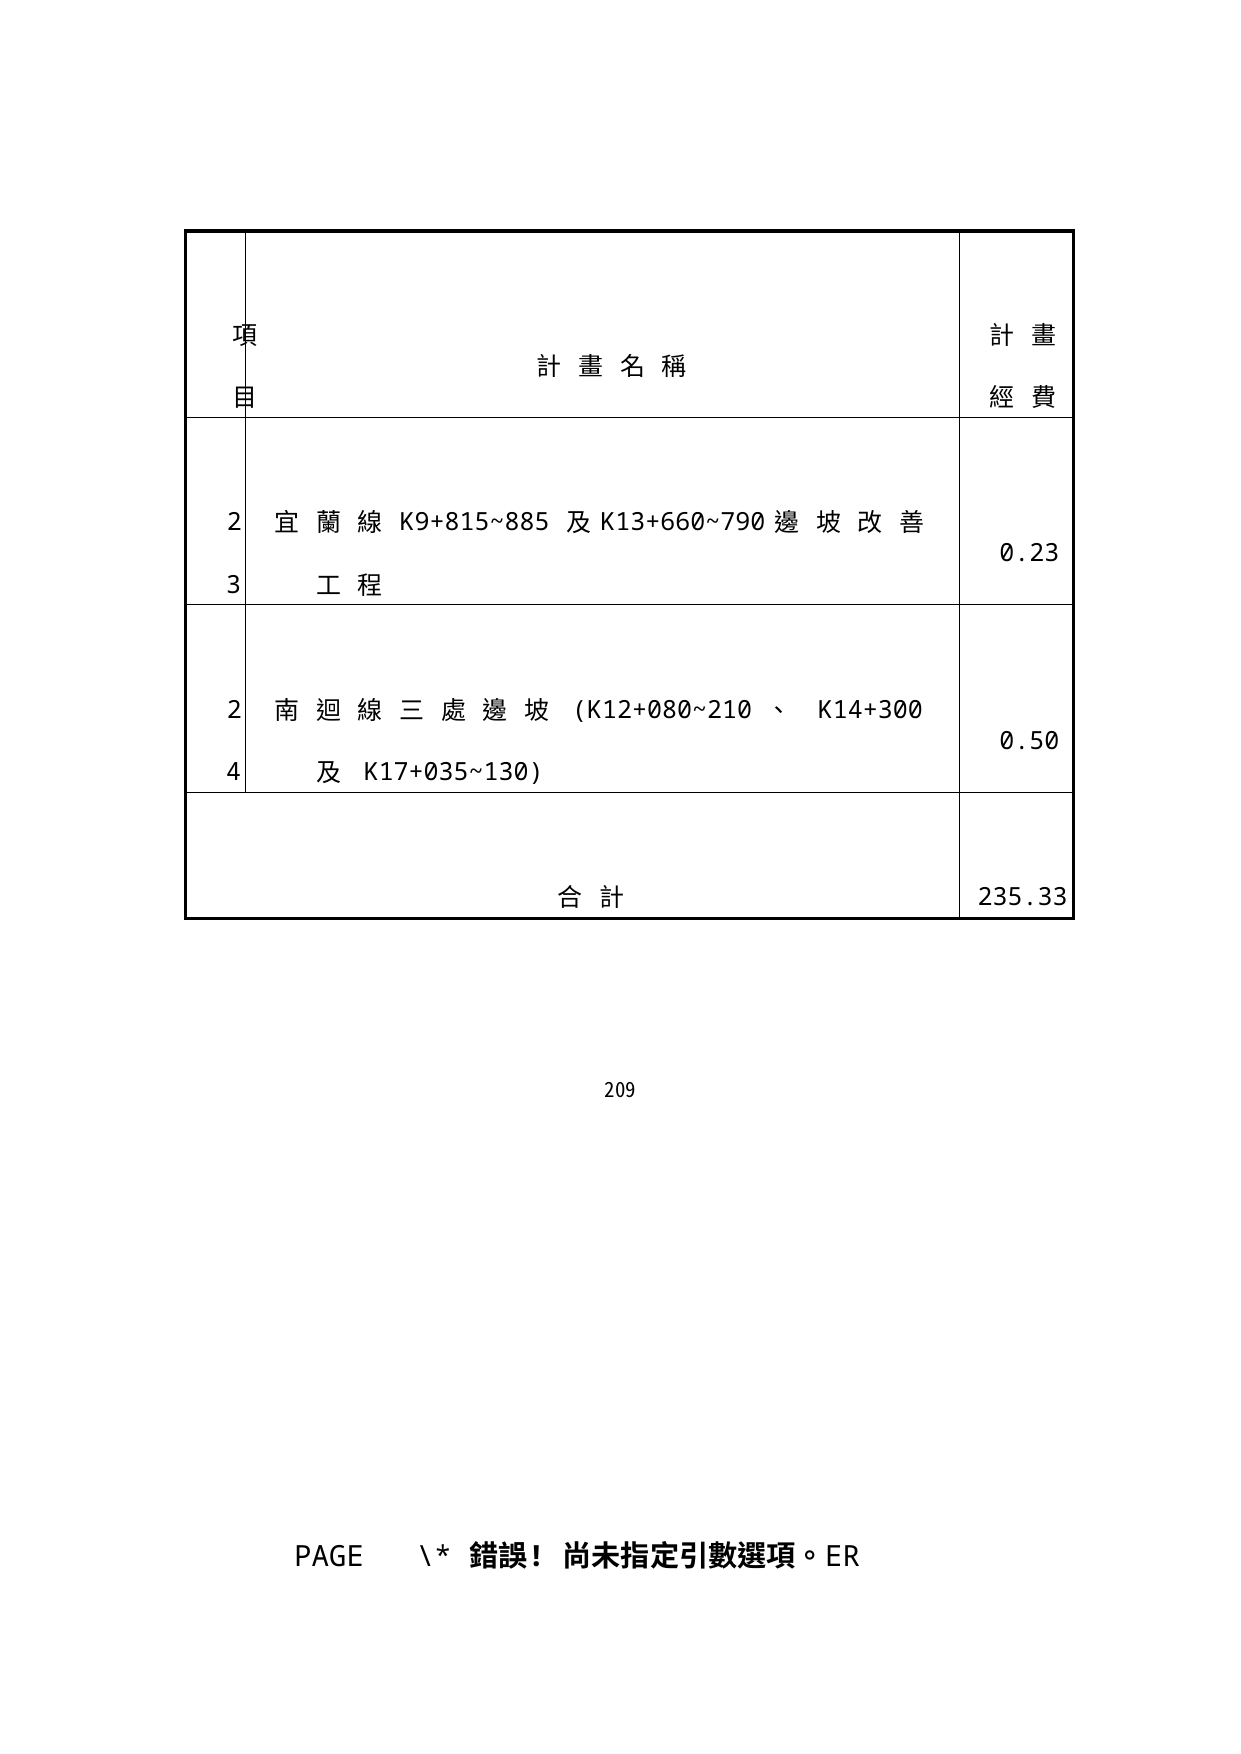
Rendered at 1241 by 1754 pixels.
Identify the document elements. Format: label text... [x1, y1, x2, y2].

table_cell 合計 [187, 793, 959, 917]
table_cell 0.23 [960, 418, 1072, 604]
table_cell 23 [187, 418, 245, 604]
table_cell 宜蘭線K9+815~885及K13+660~790邊坡改善工程 [246, 418, 959, 604]
table_header 計畫名稱 [246, 233, 959, 417]
table_cell 0.50 [960, 605, 1072, 792]
table_header 項目 [187, 233, 245, 417]
table_cell 南迴線三處邊坡(K12+080~210、K14+300及K17+035~130) [246, 605, 959, 792]
table_cell 24 [187, 605, 245, 792]
table_header 計畫經費 [960, 233, 1072, 417]
table_cell 235.33 [960, 793, 1072, 917]
